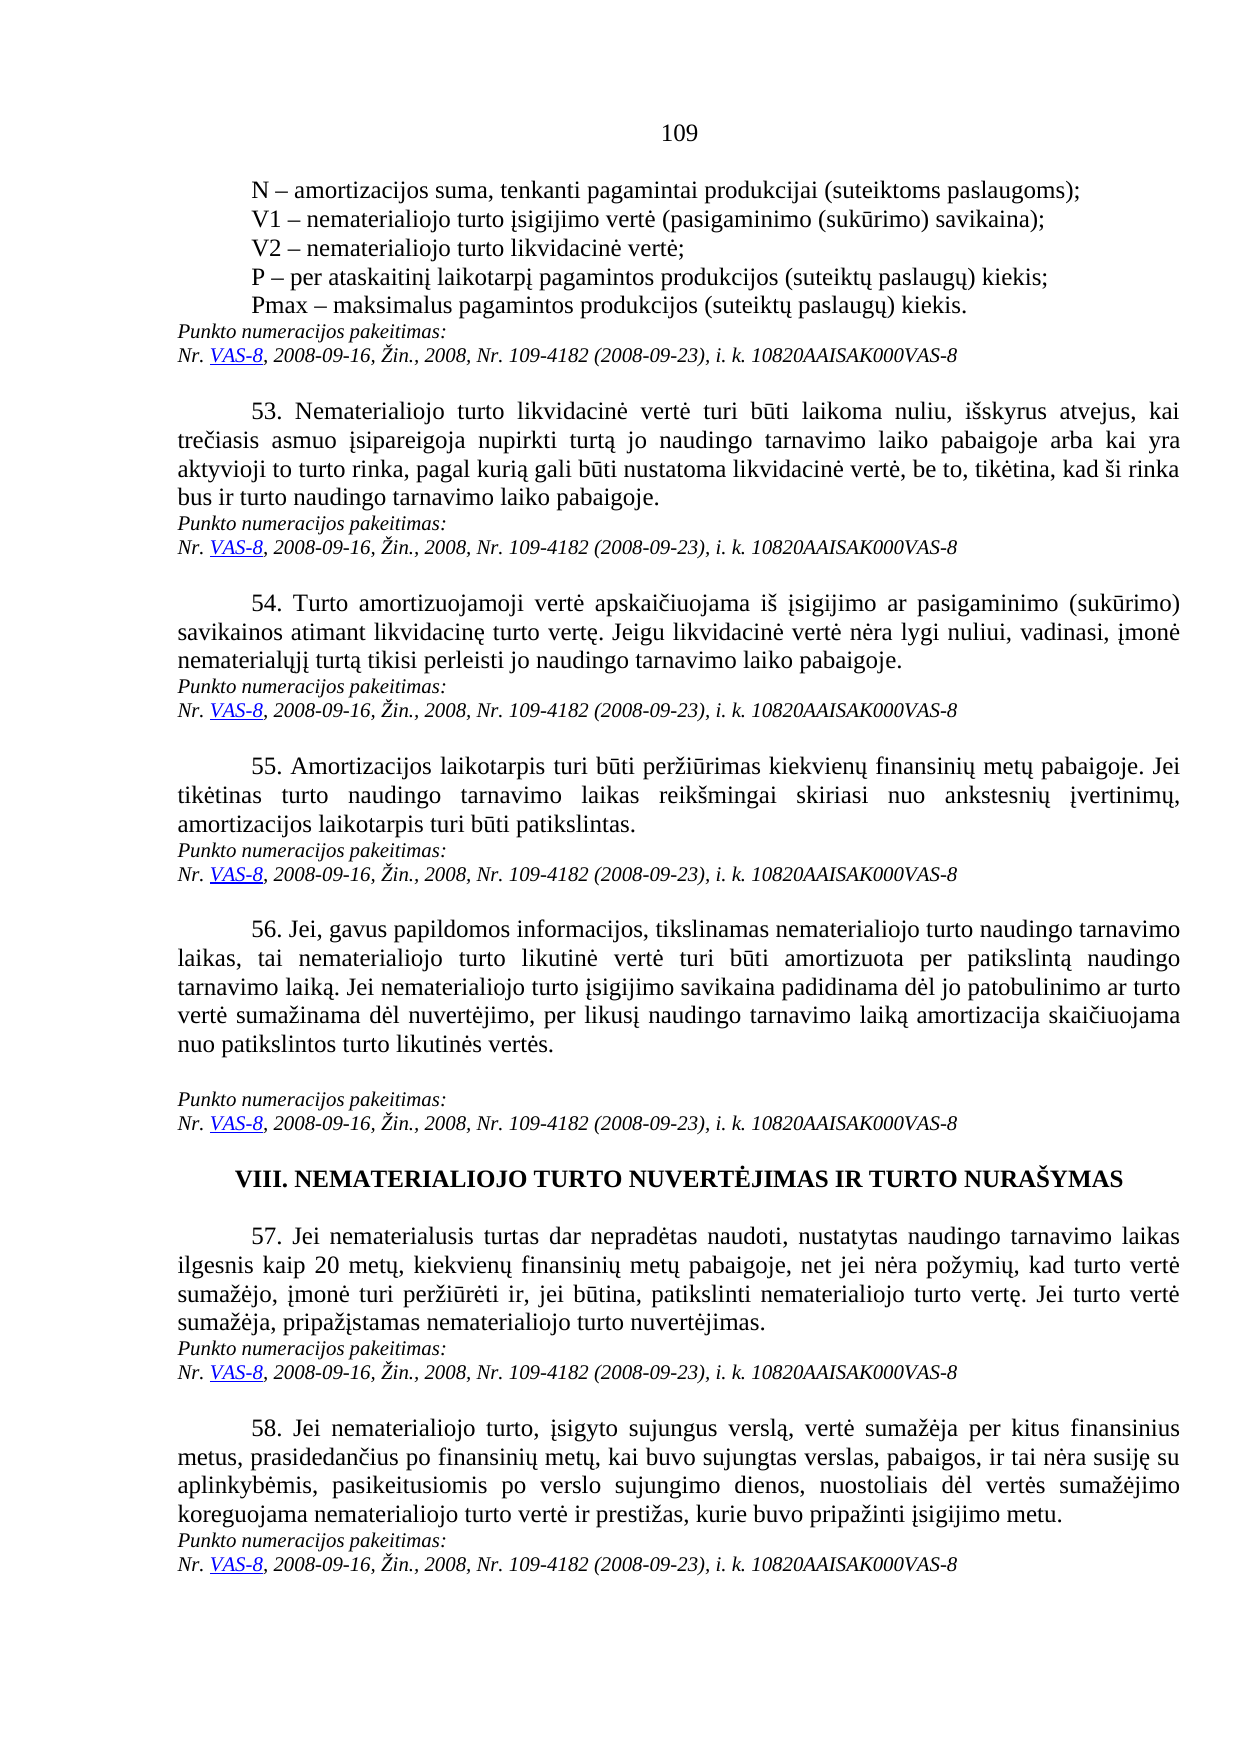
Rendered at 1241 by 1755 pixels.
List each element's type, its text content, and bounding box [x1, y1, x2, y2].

text Punkto numeracijos pakeitimas: [177, 319, 1181, 343]
text Pmax – maksimalus pagamintos produkcijos (suteiktų paslaugų) kiekis. [177, 291, 1181, 319]
text Nr. VAS-8, 2008-09-16, Žin., 2008, Nr. 109-4182 (2008-09-23), i. k. 10820AAISAK000VAS-8 [177, 343, 1181, 367]
text Punkto numeracijos pakeitimas: [177, 674, 1181, 698]
text Punkto numeracijos pakeitimas: [177, 1087, 1181, 1111]
text Nr. VAS-8, 2008-09-16, Žin., 2008, Nr. 109-4182 (2008-09-23), i. k. 10820AAISAK000VAS-8 [177, 1111, 1181, 1135]
text Punkto numeracijos pakeitimas: [177, 511, 1181, 535]
text P – per ataskaitinį laikotarpį pagamintos produkcijos (suteiktų paslaugų) kiekis; [177, 262, 1181, 291]
text Punkto numeracijos pakeitimas: [177, 837, 1181, 862]
text 54. Turto amortizuojamoji vertė apskaičiuojama iš įsigijimo ar pasigaminimo (sukūrimo) savikainos atimant likvidacinę turto vertę. Jeigu likvidacinė vertė nėra lygi nuliui, vadinasi, įmonė nematerialųjį turtą tikisi perleisti jo naudingo tarnavimo laiko pabaigoje. [177, 588, 1181, 674]
text Nr. VAS-8, 2008-09-16, Žin., 2008, Nr. 109-4182 (2008-09-23), i. k. 10820AAISAK000VAS-8 [177, 535, 1181, 559]
text 56. Jei, gavus papildomos informacijos, tikslinamas nematerialiojo turto naudingo tarnavimo laikas, tai nematerialiojo turto likutinė vertė turi būti amortizuota per patikslintą naudingo tarnavimo laiką. Jei nematerialiojo turto įsigijimo savikaina padidinama dėl jo patobulinimo ar turto vertė sumažinama dėl nuvertėjimo, per likusį naudingo tarnavimo laiką amortizacija skaičiuojama nuo patikslintos turto likutinės vertės. [177, 914, 1181, 1058]
text Nr. VAS-8, 2008-09-16, Žin., 2008, Nr. 109-4182 (2008-09-23), i. k. 10820AAISAK000VAS-8 [177, 1360, 1181, 1384]
text 58. Jei nematerialiojo turto, įsigyto sujungus verslą, vertė sumažėja per kitus finansinius metus, prasidedančius po finansinių metų, kai buvo sujungtas verslas, pabaigos, ir tai nėra susiję su aplinkybėmis, pasikeitusiomis po verslo sujungimo dienos, nuostoliais dėl vertės sumažėjimo koreguojama nematerialiojo turto vertė ir prestižas, kurie buvo pripažinti įsigijimo metu. [177, 1413, 1181, 1528]
text VIII. NEMATERIALIOJO TURTO NUVERTĖJIMAS IR TURTO NURAŠYMAS [177, 1164, 1181, 1192]
text Punkto numeracijos pakeitimas: [177, 1336, 1181, 1360]
text Nr. VAS-8, 2008-09-16, Žin., 2008, Nr. 109-4182 (2008-09-23), i. k. 10820AAISAK000VAS-8 [177, 862, 1181, 886]
text Nr. VAS-8, 2008-09-16, Žin., 2008, Nr. 109-4182 (2008-09-23), i. k. 10820AAISAK000VAS-8 [177, 698, 1181, 722]
text 57. Jei nematerialusis turtas dar nepradėtas naudoti, nustatytas naudingo tarnavimo laikas ilgesnis kaip 20 metų, kiekvienų finansinių metų pabaigoje, net jei nėra požymių, kad turto vertė sumažėjo, įmonė turi peržiūrėti ir, jei būtina, patikslinti nematerialiojo turto vertę. Jei turto vertė sumažėja, pripažįstamas nematerialiojo turto nuvertėjimas. [177, 1221, 1181, 1336]
text 55. Amortizacijos laikotarpis turi būti peržiūrimas kiekvienų finansinių metų pabaigoje. Jei tikėtinas turto naudingo tarnavimo laikas reikšmingai skiriasi nuo ankstesnių įvertinimų, amortizacijos laikotarpis turi būti patikslintas. [177, 751, 1181, 837]
text V2 – nematerialiojo turto likvidacinė vertė; [177, 233, 1181, 262]
text N – amortizacijos suma, tenkanti pagamintai produkcijai (suteiktoms paslaugoms); [177, 176, 1181, 204]
text 53. Nematerialiojo turto likvidacinė vertė turi būti laikoma nuliu, išskyrus atvejus, kai trečiasis asmuo įsipareigoja nupirkti turtą jo naudingo tarnavimo laiko pabaigoje arba kai yra aktyvioji to turto rinka, pagal kurią gali būti nustatoma likvidacinė vertė, be to, tikėtina, kad ši rinka bus ir turto naudingo tarnavimo laiko pabaigoje. [177, 396, 1181, 511]
text V1 – nematerialiojo turto įsigijimo vertė (pasigaminimo (sukūrimo) savikaina); [177, 204, 1181, 233]
text Nr. VAS-8, 2008-09-16, Žin., 2008, Nr. 109-4182 (2008-09-23), i. k. 10820AAISAK000VAS-8 [177, 1552, 1181, 1576]
text Punkto numeracijos pakeitimas: [177, 1528, 1181, 1552]
